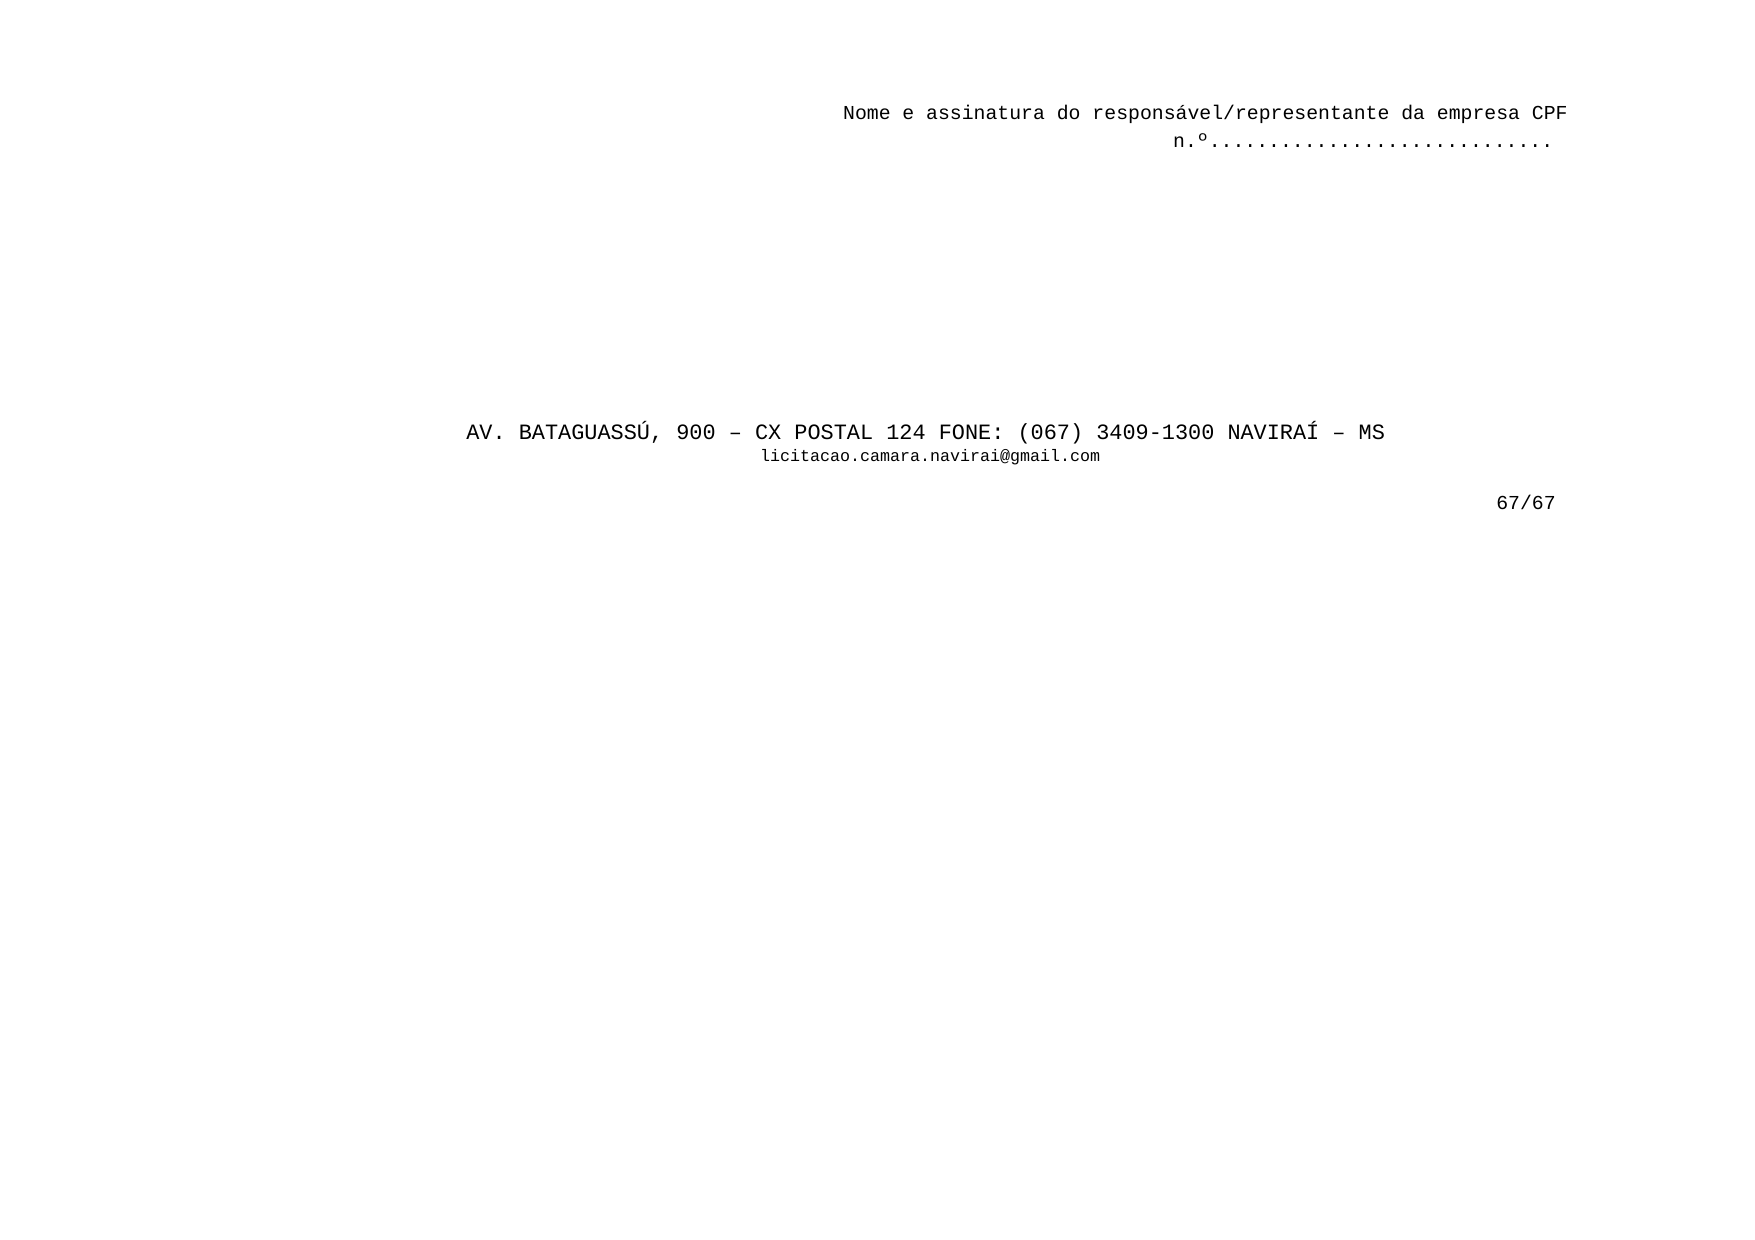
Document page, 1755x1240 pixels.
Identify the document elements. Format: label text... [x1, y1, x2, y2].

text AV. BATAGUASSÚ, 900 – CX POSTAL 124 FONE: (067) 3409-1300 NAVIRAÍ – MS [466, 421, 1693, 446]
text licitacao.camara.navirai@gmail.com [261, 448, 1609, 467]
text Nome e assinatura do responsável/representante da empresa CPF n.º............................. [837, 103, 1567, 154]
text 67/67 [837, 493, 1567, 515]
